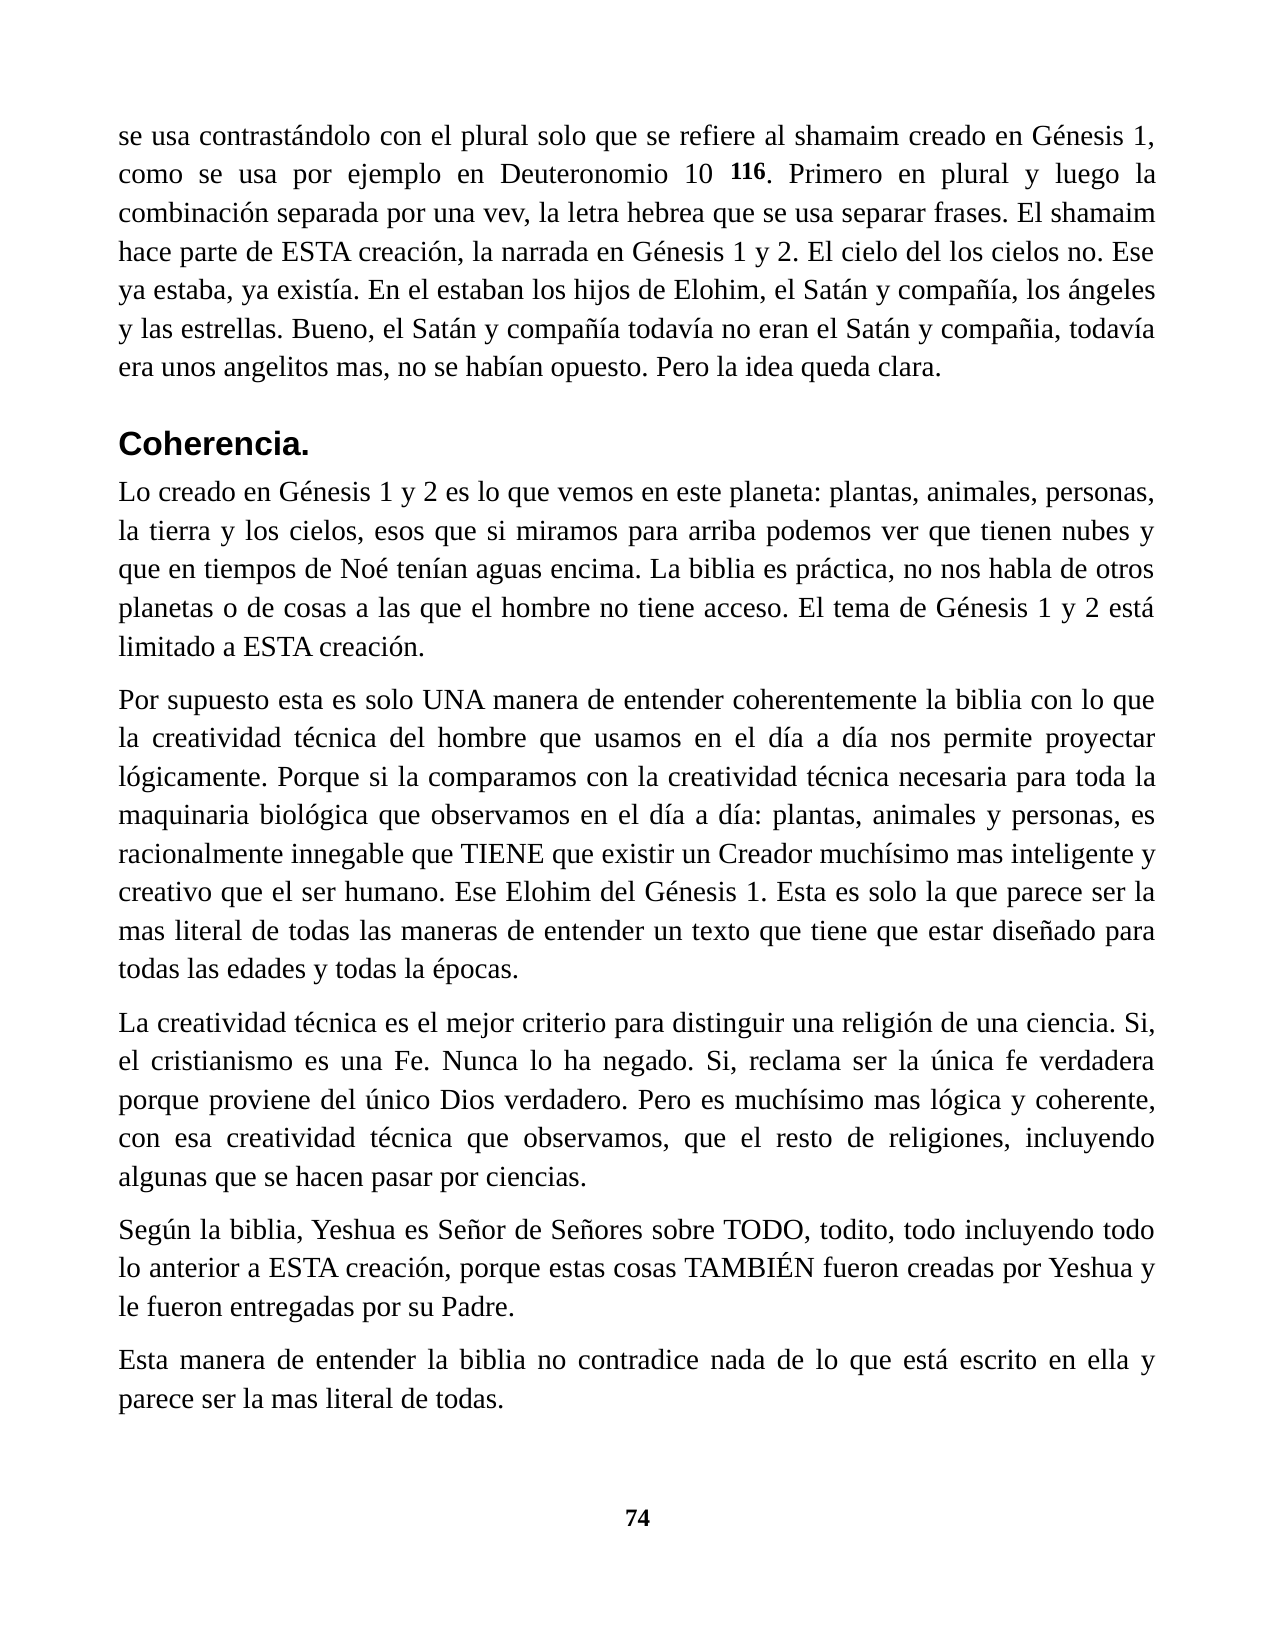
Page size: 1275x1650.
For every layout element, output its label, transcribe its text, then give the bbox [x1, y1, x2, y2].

text se usa contrastándolo con el plural solo que se refiere al shamaim creado en Génesis 1, como se usa por ejemplo en Deuteronomio 10 . Primero en plural y luego la combinación separada por una vev, la letra hebrea que se usa separar frases. El shamaim hace parte de ESTA creación, la narrada en Génesis 1 y 2. El cielo del los cielos no. Ese ya estaba, ya existía. En el estaban los hijos de Elohim, el Satán y compañía, los ángeles y las estrellas. Bueno, el Satán y compañía todavía no eran el Satán y compañia, todavía era unos angelitos mas, no se habían opuesto. Pero la idea queda clara. [118, 118, 1157, 383]
text Según la biblia, Yeshua es Señor de Señores sobre TODO, todito, todo incluyendo todo lo anterior a ESTA creación, porque estas cosas TAMBIÉN fueron creadas por Yeshua y le fueron entregadas por su Padre. [118, 1212, 1157, 1323]
text Lo creado en Génesis 1 y 2 es lo que vemos en este planeta: plantas, animales, personas, la tierra y los cielos, esos que si miramos para arriba podemos ver que tienen nubes y que en tiempos de Noé tenían aguas encima. La biblia es práctica, no nos habla de otros planetas o de cosas a las que el hombre no tiene acceso. El tema de Génesis 1 y 2 está limitado a ESTA creación. [118, 474, 1157, 662]
text Esta manera de entender la biblia no contradice nada de lo que está escrito en ella y parece ser la mas literal de todas. [118, 1342, 1157, 1414]
text Por supuesto esta es solo UNA manera de entender coherentemente la biblia con lo que la creatividad técnica del hombre que usamos en el día a día nos permite proyectar lógicamente. Porque si la comparamos con la creatividad técnica necesaria para toda la maquinaria biológica que observamos en el día a día: plantas, animales y personas, es racionalmente innegable que TIENE que existir un Creador muchísimo mas inteligente y creativo que el ser humano. Ese Elohim del Génesis 1. Esta es solo la que parece ser la mas literal de todas las maneras de entender un texto que tiene que estar diseñado para todas las edades y todas la épocas. [118, 682, 1157, 985]
subtitle Coherencia. [118, 423, 1157, 462]
text La creatividad técnica es el mejor criterio para distinguir una religión de una ciencia. Si, el cristianismo es una Fe. Nunca lo ha negado. Si, reclama ser la única fe verdadera porque proviene del único Dios verdadero. Pero es muchísimo mas lógica y coherente, con esa creatividad técnica que observamos, que el resto de religiones, incluyendo algunas que se hacen pasar por ciencias. [118, 1005, 1157, 1192]
